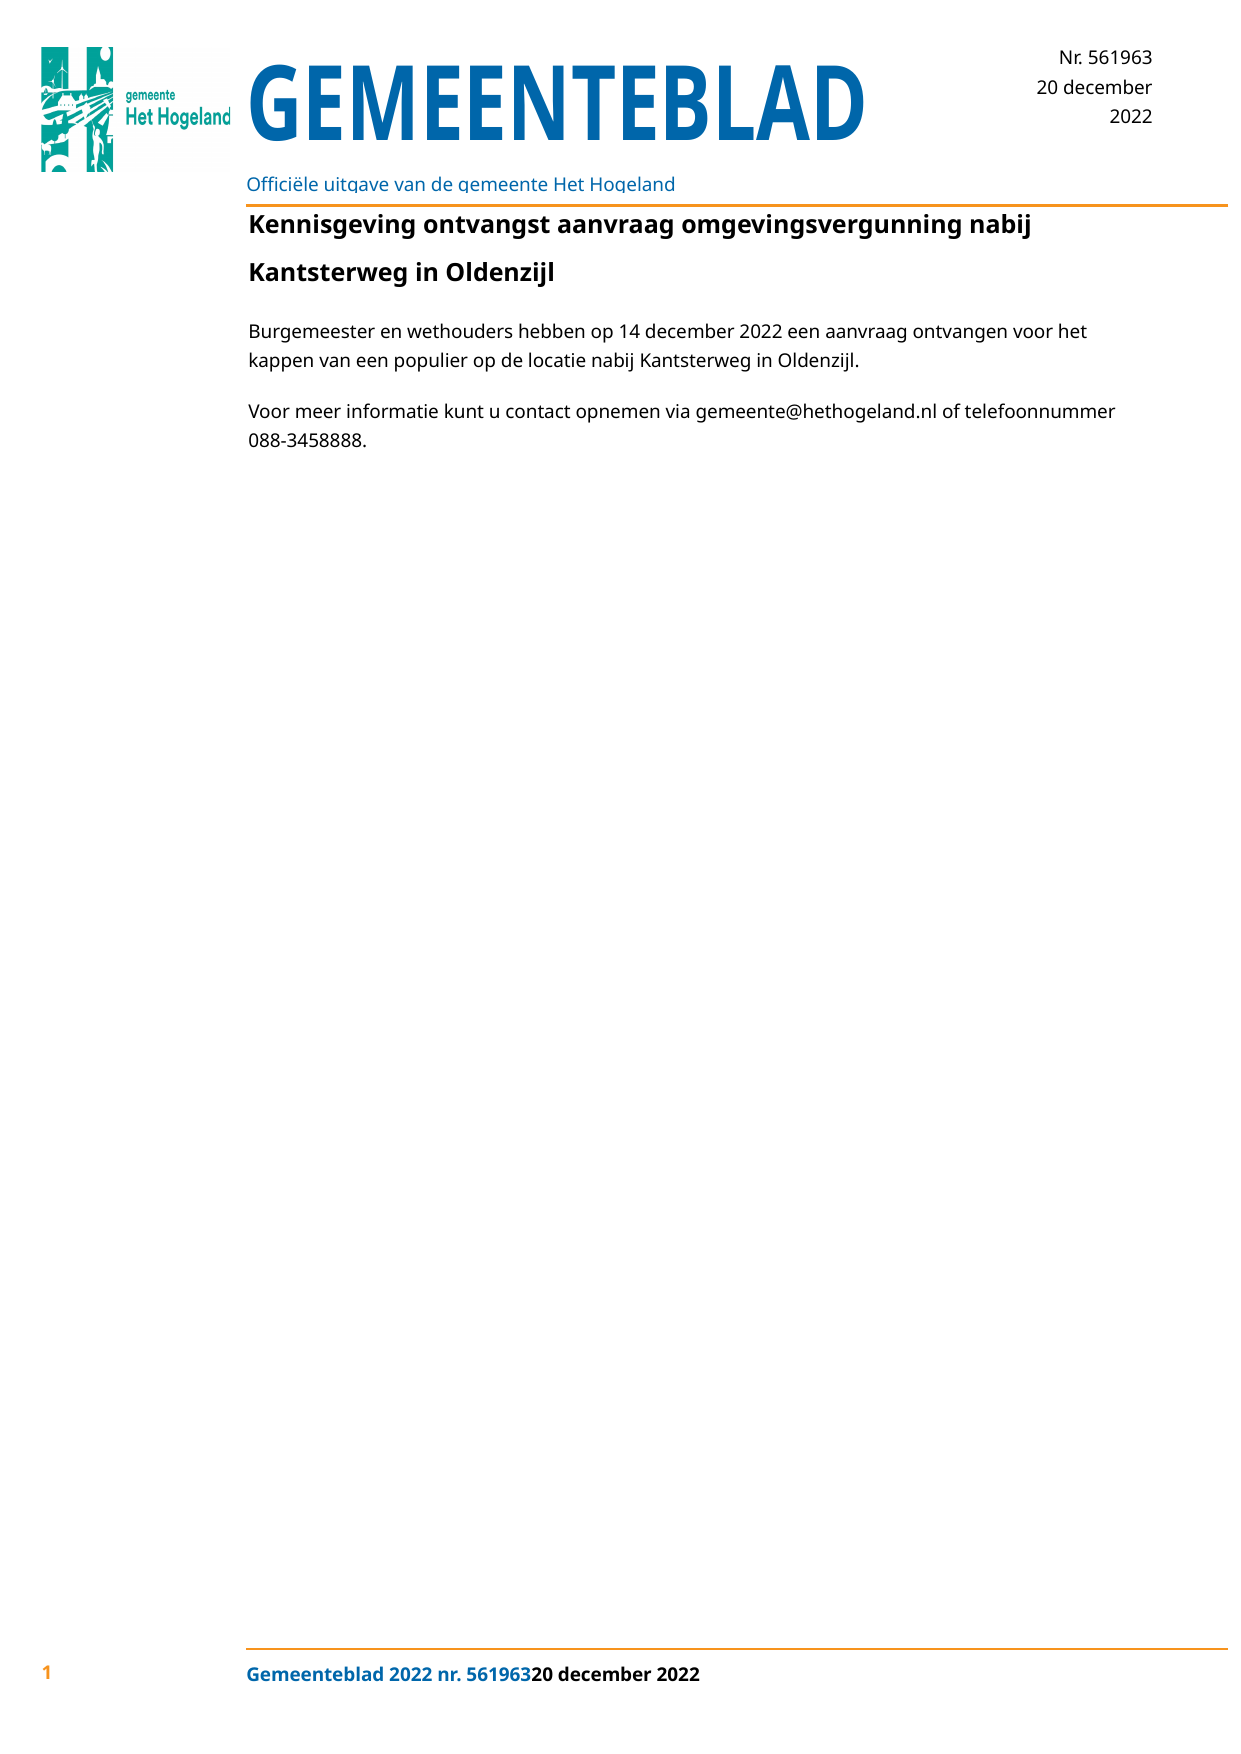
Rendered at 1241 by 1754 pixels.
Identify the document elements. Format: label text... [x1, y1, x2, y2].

picture [41, 47, 231, 172]
text Kennisgeving ontvangst aanvraag omgevingsvergunning nabij Kantsterweg in Oldenzijl [248, 207, 1152, 288]
text Burgemeester en wethouders hebben op 14 december 2022 een aanvraag ontvangen voor het kappen van een populier op de locatie nabij Kantsterweg in Oldenzijl. [248, 318, 1152, 373]
text Voor meer informatie kunt u contact opnemen via gemeente@hethogeland.nl of telefoonnummer 088-3458888. [248, 398, 1152, 453]
